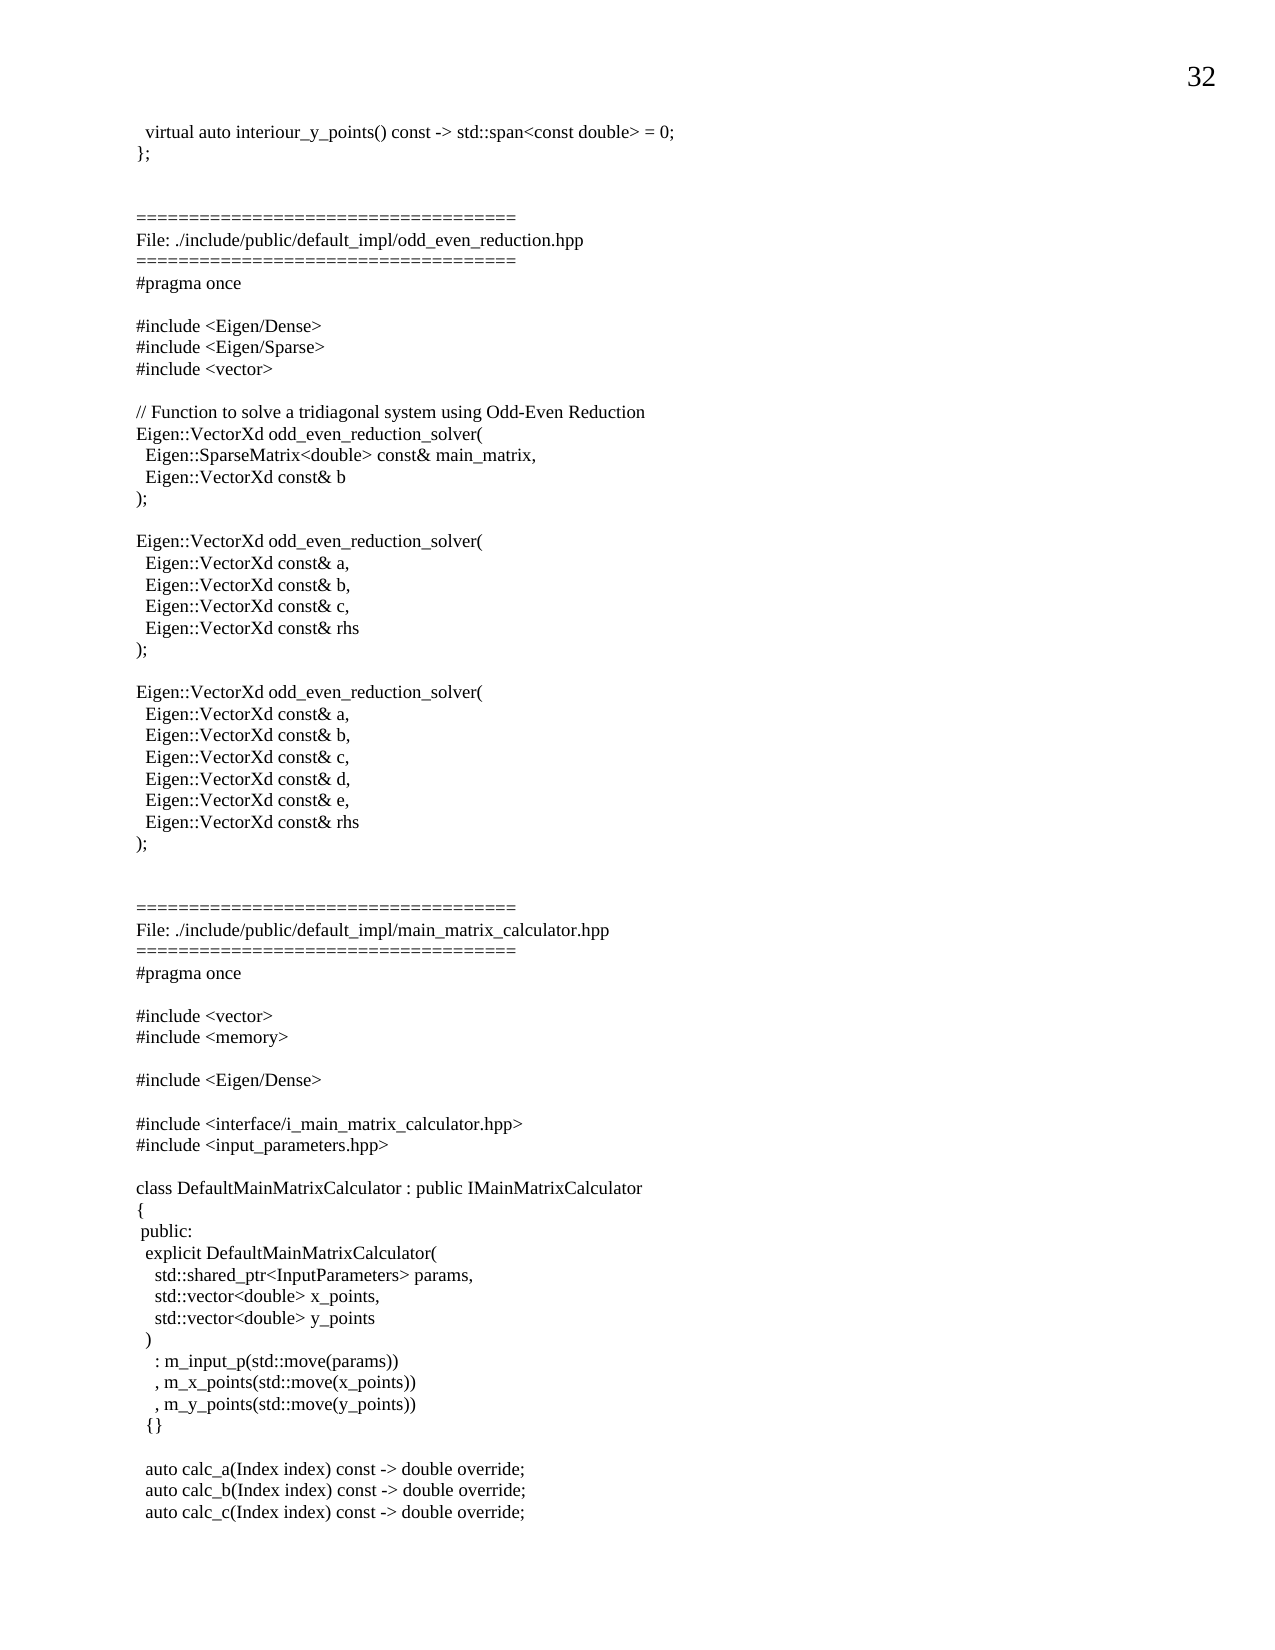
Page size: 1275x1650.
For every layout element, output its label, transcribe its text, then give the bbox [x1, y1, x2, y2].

text #pragma once [133, 272, 1214, 293]
text ); [133, 487, 1214, 509]
text class DefaultMainMatrixCalculator : public IMainMatrixCalculator [133, 1177, 1214, 1199]
text File: ./include/public/default_impl/main_matrix_calculator.hpp [133, 918, 1214, 940]
text Eigen::SparseMatrix<double> const& main_matrix, [133, 444, 1214, 466]
text ) [133, 1328, 1214, 1350]
text #include <vector> [133, 1005, 1214, 1026]
text , m_x_points(std::move(x_points)) [133, 1371, 1214, 1393]
text virtual auto interiour_y_points() const -> std::span<const double> = 0; [133, 121, 1214, 142]
text Eigen::VectorXd odd_even_reduction_solver( [133, 422, 1214, 444]
text ==================================== [133, 897, 1214, 918]
text Eigen::VectorXd const& d, [133, 767, 1214, 789]
text : m_input_p(std::move(params)) [133, 1350, 1214, 1371]
text #include <Eigen/Dense> [133, 315, 1214, 336]
text #include <input_parameters.hpp> [133, 1134, 1214, 1156]
text Eigen::VectorXd const& rhs [133, 811, 1214, 832]
text #include <Eigen/Dense> [133, 1069, 1214, 1091]
text // Function to solve a tridiagonal system using Odd-Even Reduction [133, 401, 1214, 422]
text Eigen::VectorXd const& e, [133, 789, 1214, 811]
text File: ./include/public/default_impl/odd_even_reduction.hpp [133, 228, 1214, 250]
text Eigen::VectorXd odd_even_reduction_solver( [133, 681, 1214, 703]
text Eigen::VectorXd const& c, [133, 595, 1214, 617]
text std::vector<double> y_points [133, 1307, 1214, 1328]
text ==================================== [133, 940, 1214, 962]
text { [133, 1199, 1214, 1220]
text std::shared_ptr<InputParameters> params, [133, 1263, 1214, 1285]
text public: [133, 1220, 1214, 1242]
text Eigen::VectorXd const& c, [133, 746, 1214, 767]
text {} [133, 1414, 1214, 1436]
text ); [133, 832, 1214, 854]
text std::vector<double> x_points, [133, 1285, 1214, 1307]
text , m_y_points(std::move(y_points)) [133, 1393, 1214, 1414]
text ); [133, 638, 1214, 660]
text ==================================== [133, 250, 1214, 272]
text Eigen::VectorXd const& b, [133, 573, 1214, 595]
text auto calc_a(Index index) const -> double override; [133, 1457, 1214, 1479]
text }; [133, 142, 1214, 164]
text #include <Eigen/Sparse> [133, 336, 1214, 358]
text #include <vector> [133, 358, 1214, 379]
text #include <memory> [133, 1026, 1214, 1048]
text auto calc_c(Index index) const -> double override; [133, 1501, 1214, 1522]
text Eigen::VectorXd const& rhs [133, 617, 1214, 638]
text ==================================== [133, 207, 1214, 228]
text Eigen::VectorXd const& b [133, 466, 1214, 487]
text explicit DefaultMainMatrixCalculator( [133, 1242, 1214, 1263]
text #pragma once [133, 962, 1214, 983]
text #include <interface/i_main_matrix_calculator.hpp> [133, 1112, 1214, 1134]
text Eigen::VectorXd odd_even_reduction_solver( [133, 530, 1214, 552]
text Eigen::VectorXd const& a, [133, 703, 1214, 724]
text Eigen::VectorXd const& a, [133, 552, 1214, 573]
text Eigen::VectorXd const& b, [133, 724, 1214, 746]
text auto calc_b(Index index) const -> double override; [133, 1479, 1214, 1501]
